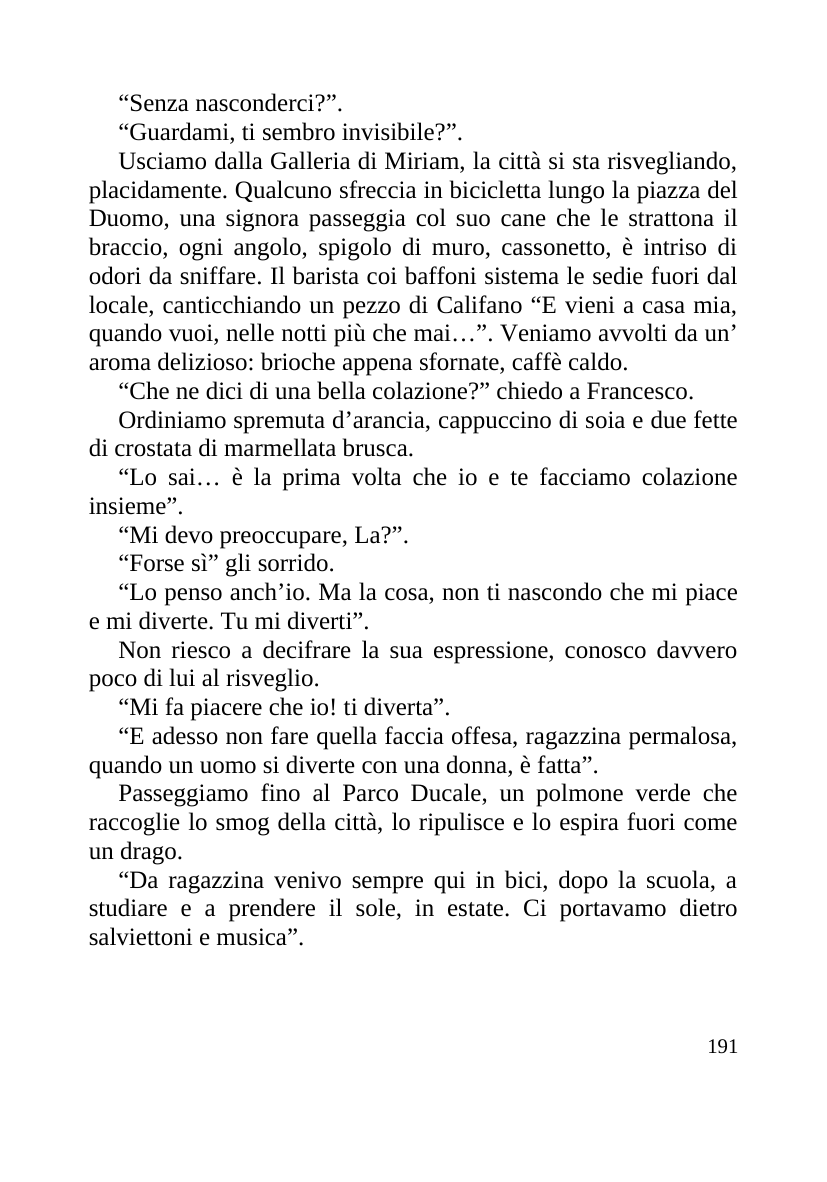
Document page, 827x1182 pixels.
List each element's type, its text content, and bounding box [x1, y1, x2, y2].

text Ordiniamo spremuta d’arancia, cappuccino di soia e due fette di crostata di marmellata brusca. [88, 405, 738, 462]
text Non riesco a decifrare la sua espressione, conosco davvero poco di lui al risveglio. [88, 635, 738, 692]
text “Mi fa piacere che io! ti diverta”. [88, 692, 738, 721]
text “Lo penso anch’io. Ma la cosa, non ti nascondo che mi piace e mi diverte. Tu mi diverti”. [88, 577, 738, 635]
text Usciamo dalla Galleria di Miriam, la città si sta risvegliando, placidamente. Qualcuno sfreccia in bicicletta lungo la piazza del Duomo, una signora passeggia col suo cane che le strattona il braccio, ogni angolo, spigolo di muro, cassonetto, è intriso di odori da sniffare. Il barista coi baffoni sistema le sedie fuori dal locale, canticchiando un pezzo di Califano “E vieni a casa mia, quando vuoi, nelle notti più che mai…”. Veniamo avvolti da un’ aroma delizioso: brioche appena sfornate, caffè caldo. [88, 146, 738, 376]
text “Lo sai… è la prima volta che io e te facciamo colazione insieme”. [88, 462, 738, 520]
text “Forse sì” gli sorrido. [88, 548, 738, 577]
text “Guardami, ti sembro invisibile?”. [88, 117, 738, 146]
text Passeggiamo fino al Parco Ducale, un polmone verde che raccoglie lo smog della città, lo ripulisce e lo espira fuori come un drago. [88, 778, 738, 865]
text “E adesso non fare quella faccia offesa, ragazzina permalosa, quando un uomo si diverte con una donna, è fatta”. [88, 721, 738, 778]
text “Senza nasconderci?”. [88, 88, 738, 117]
text “Che ne dici di una bella colazione?” chiedo a Francesco. [88, 376, 738, 405]
text “Da ragazzina venivo sempre qui in bici, dopo la scuola, a studiare e a prendere il sole, in estate. Ci portavamo dietro salviettoni e musica”. [88, 865, 738, 951]
text “Mi devo preoccupare, La?”. [88, 520, 738, 548]
